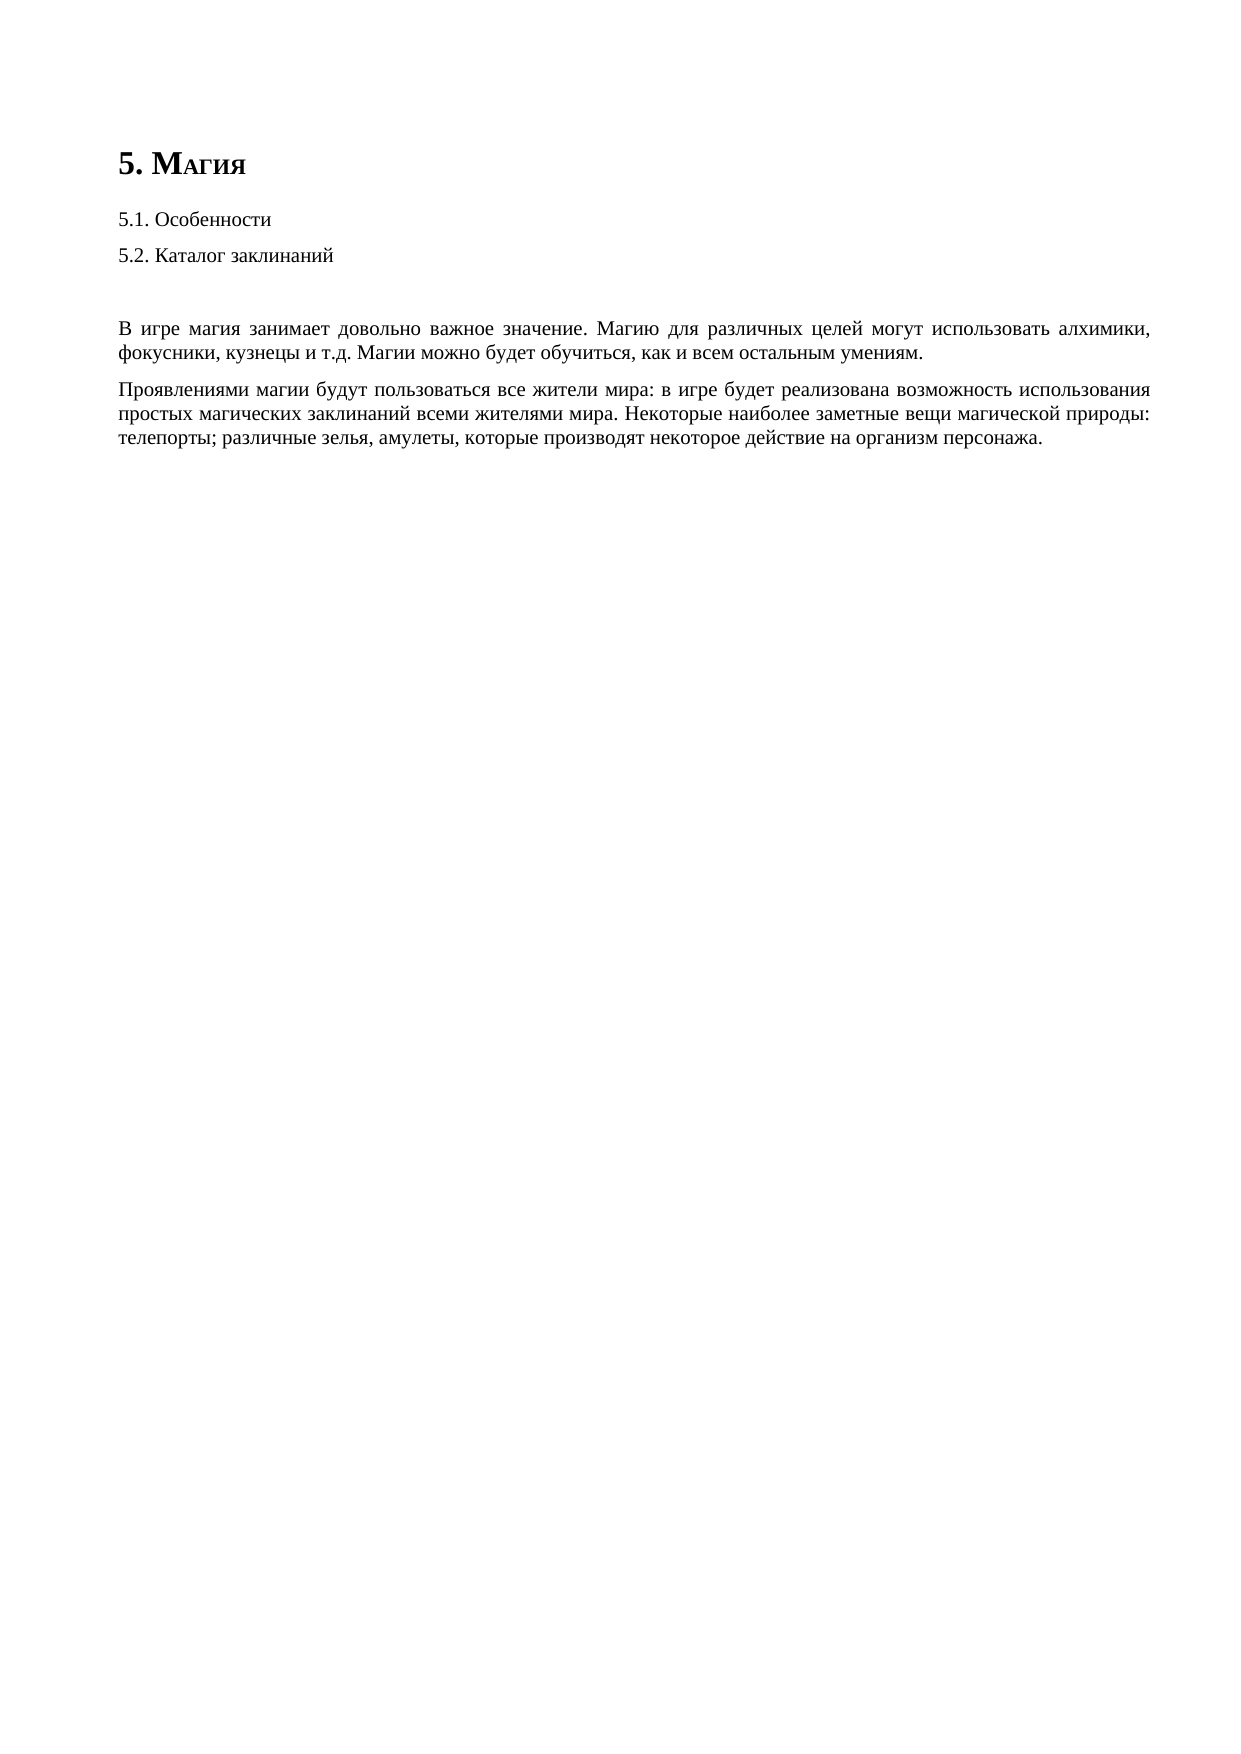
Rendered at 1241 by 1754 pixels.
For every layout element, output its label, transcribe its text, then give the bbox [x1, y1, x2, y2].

text 5.2. Каталог заклинаний [118, 243, 1152, 267]
subtitle 5. Магия [118, 143, 1152, 181]
text 5.1. Особенности [118, 206, 1152, 231]
text Проявлениями магии будут пользоваться все жители мира: в игре будет реализована возможность использования простых магических заклинаний всеми жителями мира. Некоторые наиболее заметные вещи магической природы: телепорты; различные зелья, амулеты, которые производят некоторое действие на организм персонажа. [118, 377, 1152, 449]
text В игре магия занимает довольно важное значение. Магию для различных целей могут использовать алхимики, фокусники, кузнецы и т.д. Магии можно будет обучиться, как и всем остальным умениям. [118, 316, 1152, 364]
